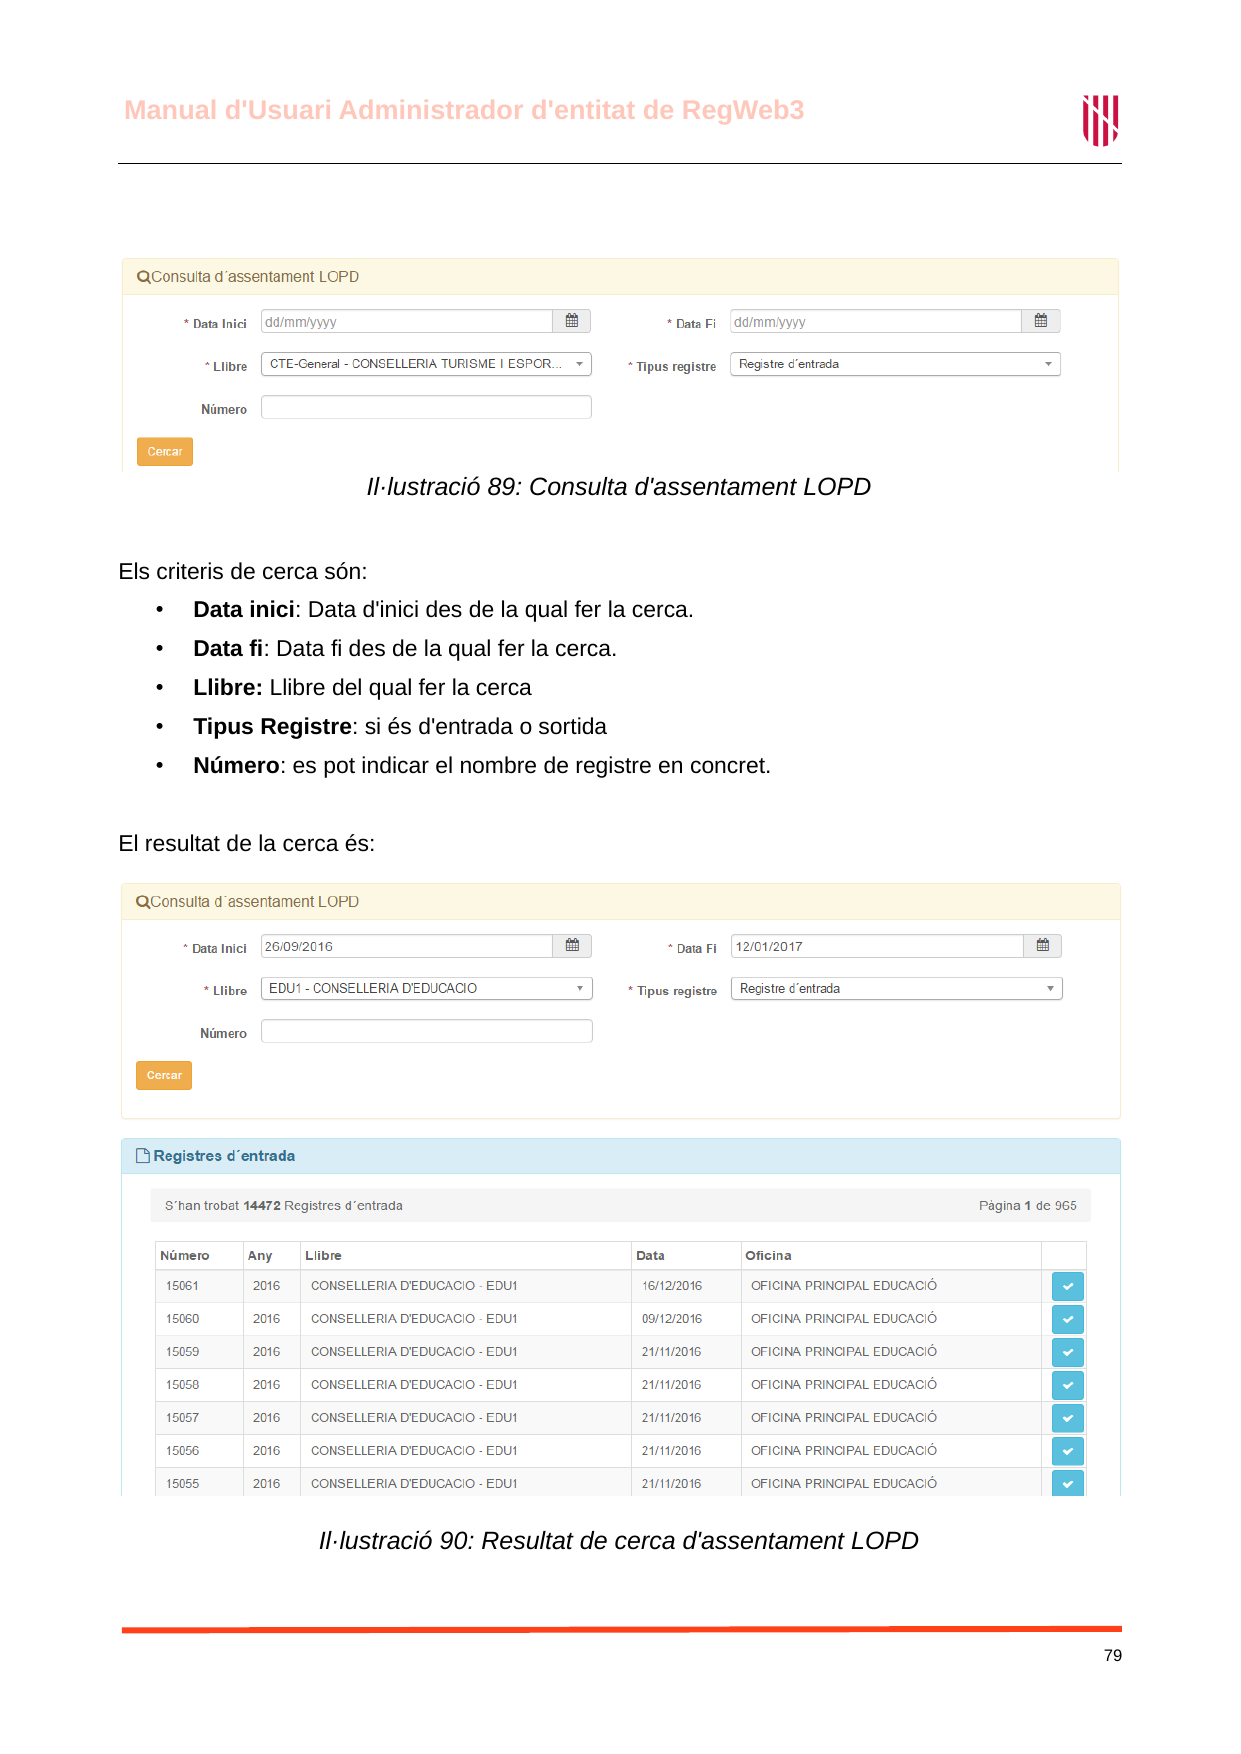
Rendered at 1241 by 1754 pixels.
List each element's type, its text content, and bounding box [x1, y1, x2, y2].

list Tipus Registre: si és d'entrada o sortida [156, 713, 1122, 739]
text Il·lustració 89: Consulta d'assentament LOPD [118, 472, 1122, 501]
list Data inici: Data d'inici des de la qual fer la cerca. [156, 596, 1122, 623]
text Il·lustració 90: Resultat de cerca d'assentament LOPD [118, 1526, 1122, 1554]
list Data fi: Data fi des de la qual fer la cerca. [156, 635, 1122, 662]
list Número: es pot indicar el nombre de registre en concret. [156, 752, 1122, 778]
text Els criteris de cerca són: [118, 501, 1122, 584]
picture [1080, 93, 1121, 148]
text El resultat de la cerca és: [118, 829, 1122, 856]
list Llibre: Llibre del qual fer la cerca [156, 674, 1122, 701]
